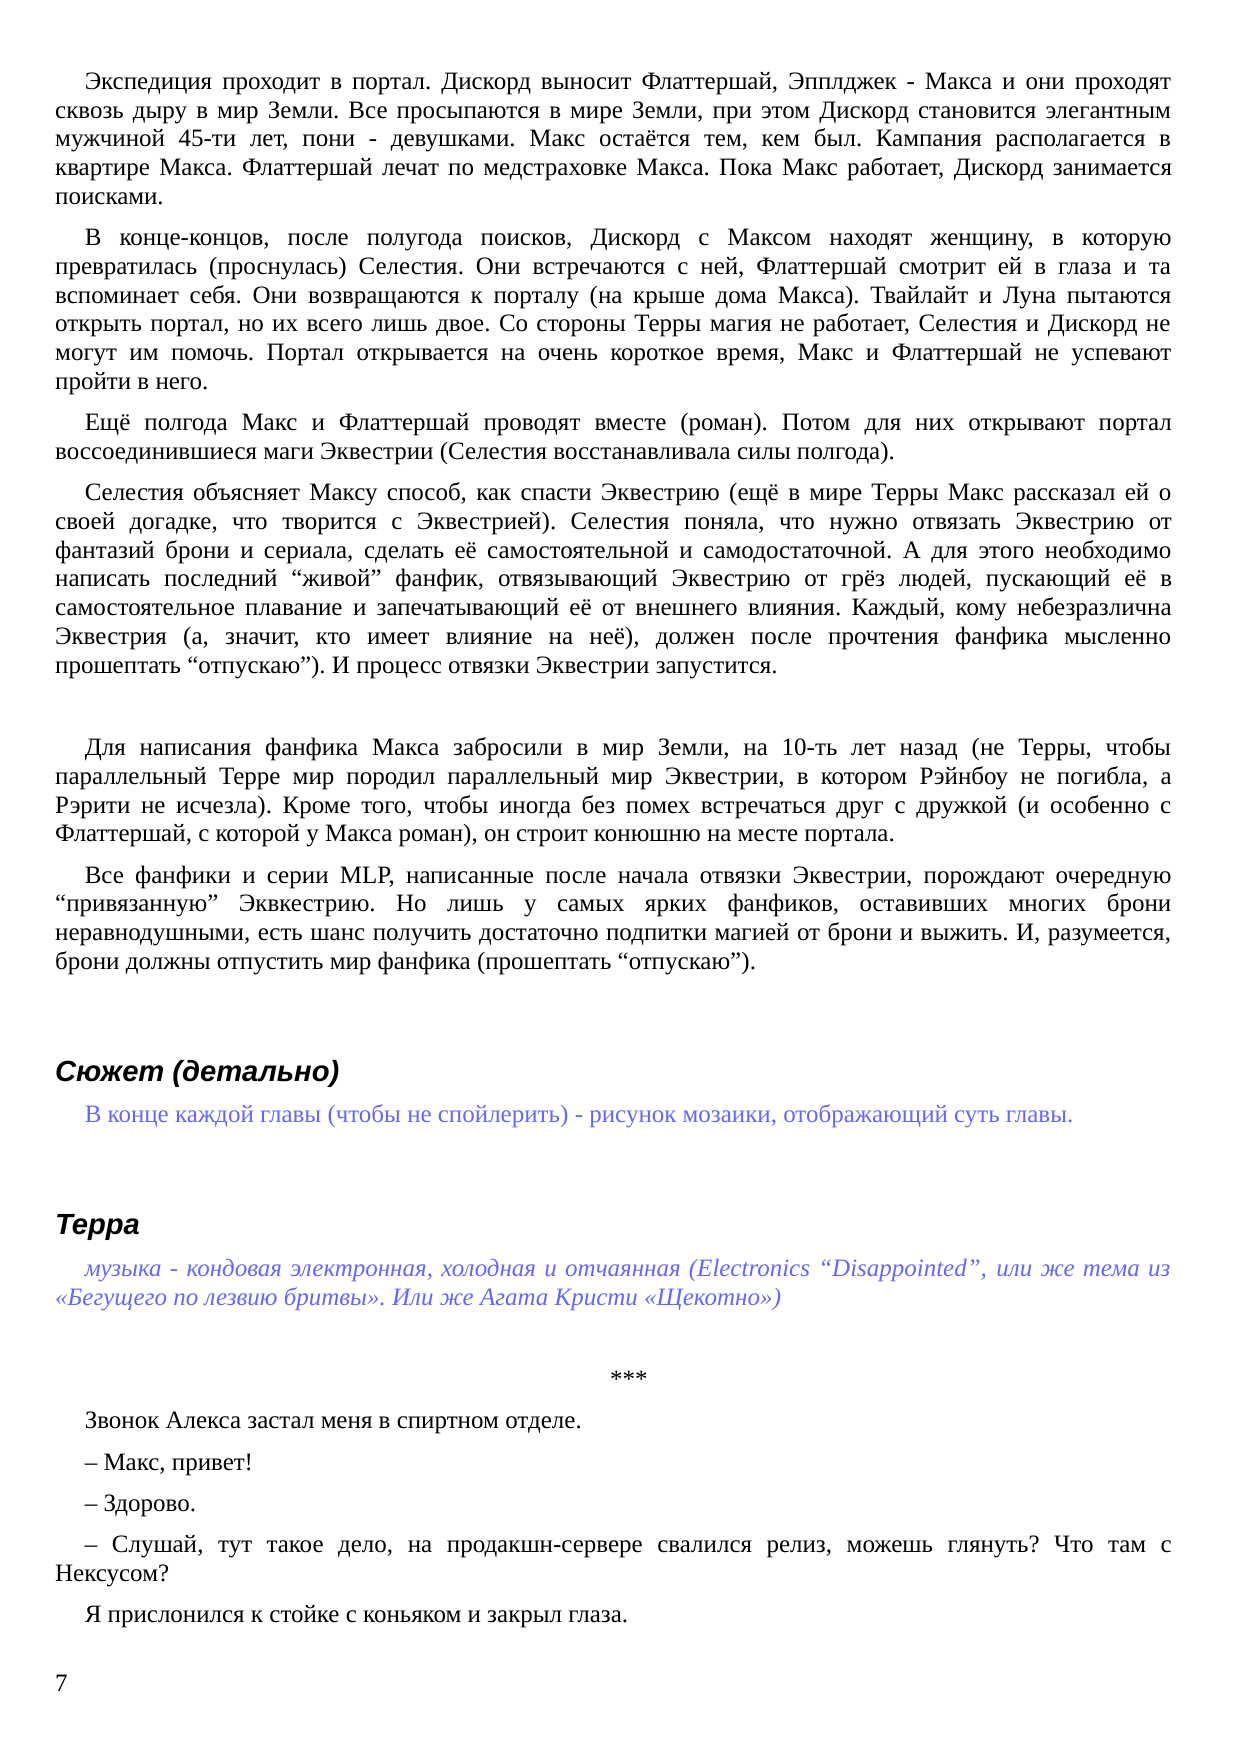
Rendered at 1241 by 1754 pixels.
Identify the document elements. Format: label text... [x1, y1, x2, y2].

text В конце-концов, после полугода поисков, Дискорд с Максом находят женщину, в которую превратилась (проснулась) Селестия. Они встречаются с ней, Флаттершай смотрит ей в глаза и та вспоминает себя. Они возвращаются к порталу (на крыше дома Макса). Твайлайт и Луна пытаются открыть портал, но их всего лишь двое. Со стороны Терры магия не работает, Селестия и Дискорд не могут им помочь. Портал открывается на очень короткое время, Макс и Флаттершай не успевают пройти в него. [55, 222, 1173, 395]
text *** [55, 1364, 1173, 1393]
text Я прислонился к стойке с коньяком и закрыл глаза. [55, 1599, 1173, 1628]
text Для написания фанфика Макса забросили в мир Земли, на 10-ть лет назад (не Терры, чтобы параллельный Терре мир породил параллельный мир Эквестрии, в котором Рэйнбоу не погибла, а Рэрити не исчезла). Кроме того, чтобы иногда без помех встречаться друг с дружкой (и особенно с Флаттершай, с которой у Макса роман), он строит конюшню на месте портала. [55, 732, 1173, 847]
text – Макс, привет! [55, 1447, 1173, 1476]
text Все фанфики и серии MLP, написанные после начала отвязки Эквестрии, порождают очередную “привязанную” Эквкестрию. Но лишь у самых ярких фанфиков, оставивших многих брони неравнодушными, есть шанс получить достаточно подпитки магией от брони и выжить. И, разумеется, брони должны отпустить мир фанфика (прошептать “отпускаю”). [55, 860, 1173, 975]
text – Слушай, тут такое дело, на продакшн-сервере свалился релиз, можешь глянуть? Что там с Нексусом? [55, 1529, 1173, 1587]
text Звонок Алекса застал меня в спиртном отделе. [55, 1406, 1173, 1434]
subtitle Терра [55, 1207, 1173, 1241]
subtitle Сюжет (детально) [55, 1053, 1173, 1087]
text Селестия объясняет Максу способ, как спасти Эквестрию (ещё в мире Терры Макс рассказал ей о своей догадке, что творится с Эквестрией). Селестия поняла, что нужно отвязать Эквестрию от фантазий брони и сериала, сделать её самостоятельной и самодостаточной. А для этого необходимо написать последний “живой” фанфик, отвязывающий Эквестрию от грёз людей, пускающий её в самостоятельное плавание и запечатывающий её от внешнего влияния. Каждый, кому небезразлична Эквестрия (а, значит, кто имеет влияние на неё), должен после прочтения фанфика мысленно прошептать “отпускаю”). И процесс отвязки Эквестрии запустится. [55, 477, 1173, 678]
text – Здорово. [55, 1488, 1173, 1517]
text В конце каждой главы (чтобы не спойлерить) - рисунок мозаики, отображающий суть главы. [55, 1099, 1173, 1128]
text музыка - кондовая электронная, холодная и отчаянная (Electronics “Disappointed”, или же тема из «Бегущего по лезвию бритвы». Или же Агата Кристи «Щекотно») [55, 1253, 1173, 1311]
text Ещё полгода Макс и Флаттершай проводят вместе (роман). Потом для них открывают портал воссоединившиеся маги Эквестрии (Селестия восстанавливала силы полгода). [55, 407, 1173, 465]
text Экспедиция проходит в портал. Дискорд выносит Флаттершай, Эпплджек - Макса и они проходят сквозь дыру в мир Земли. Все просыпаются в мире Земли, при этом Дискорд становится элегантным мужчиной 45-ти лет, пони - девушками. Макс остаётся тем, кем был. Кампания располагается в квартире Макса. Флаттершай лечат по медстраховке Макса. Пока Макс работает, Дискорд занимается поисками. [55, 66, 1173, 210]
